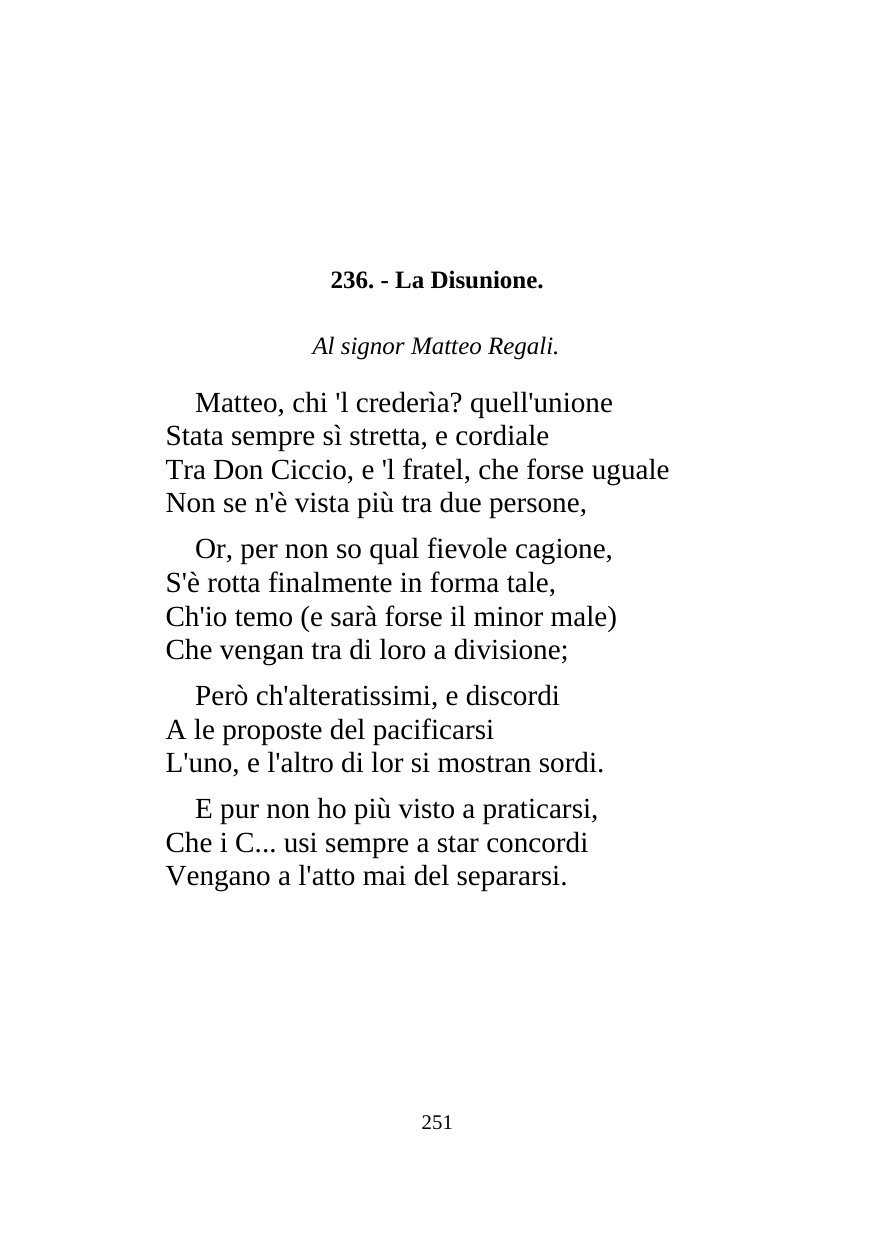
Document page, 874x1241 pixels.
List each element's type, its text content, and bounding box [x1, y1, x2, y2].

text Matteo, chi 'l crederìa? quell'unione Stata sempre sì stretta, e cordiale Tra Don Ciccio, e 'l fratel, che forse uguale Non se n'è vista più tra due persone, [165, 385, 768, 519]
text 236. - La Disunione. [106, 265, 768, 294]
text Però ch'alteratissimi, e discordi A le proposte del pacificarsi L'uno, e l'altro di lor si mostran sordi. [165, 678, 768, 779]
text E pur non ho più visto a praticarsi, Che i C... usi sempre a star concordi Vengano a l'atto mai del separarsi. [165, 791, 768, 892]
text Or, per non so qual fievole cagione, S'è rotta finalmente in forma tale, Ch'io temo (e sarà forse il minor male) Che vengan tra di loro a divisione; [165, 532, 768, 666]
subtitle Al signor Matteo Regali. [106, 331, 768, 360]
